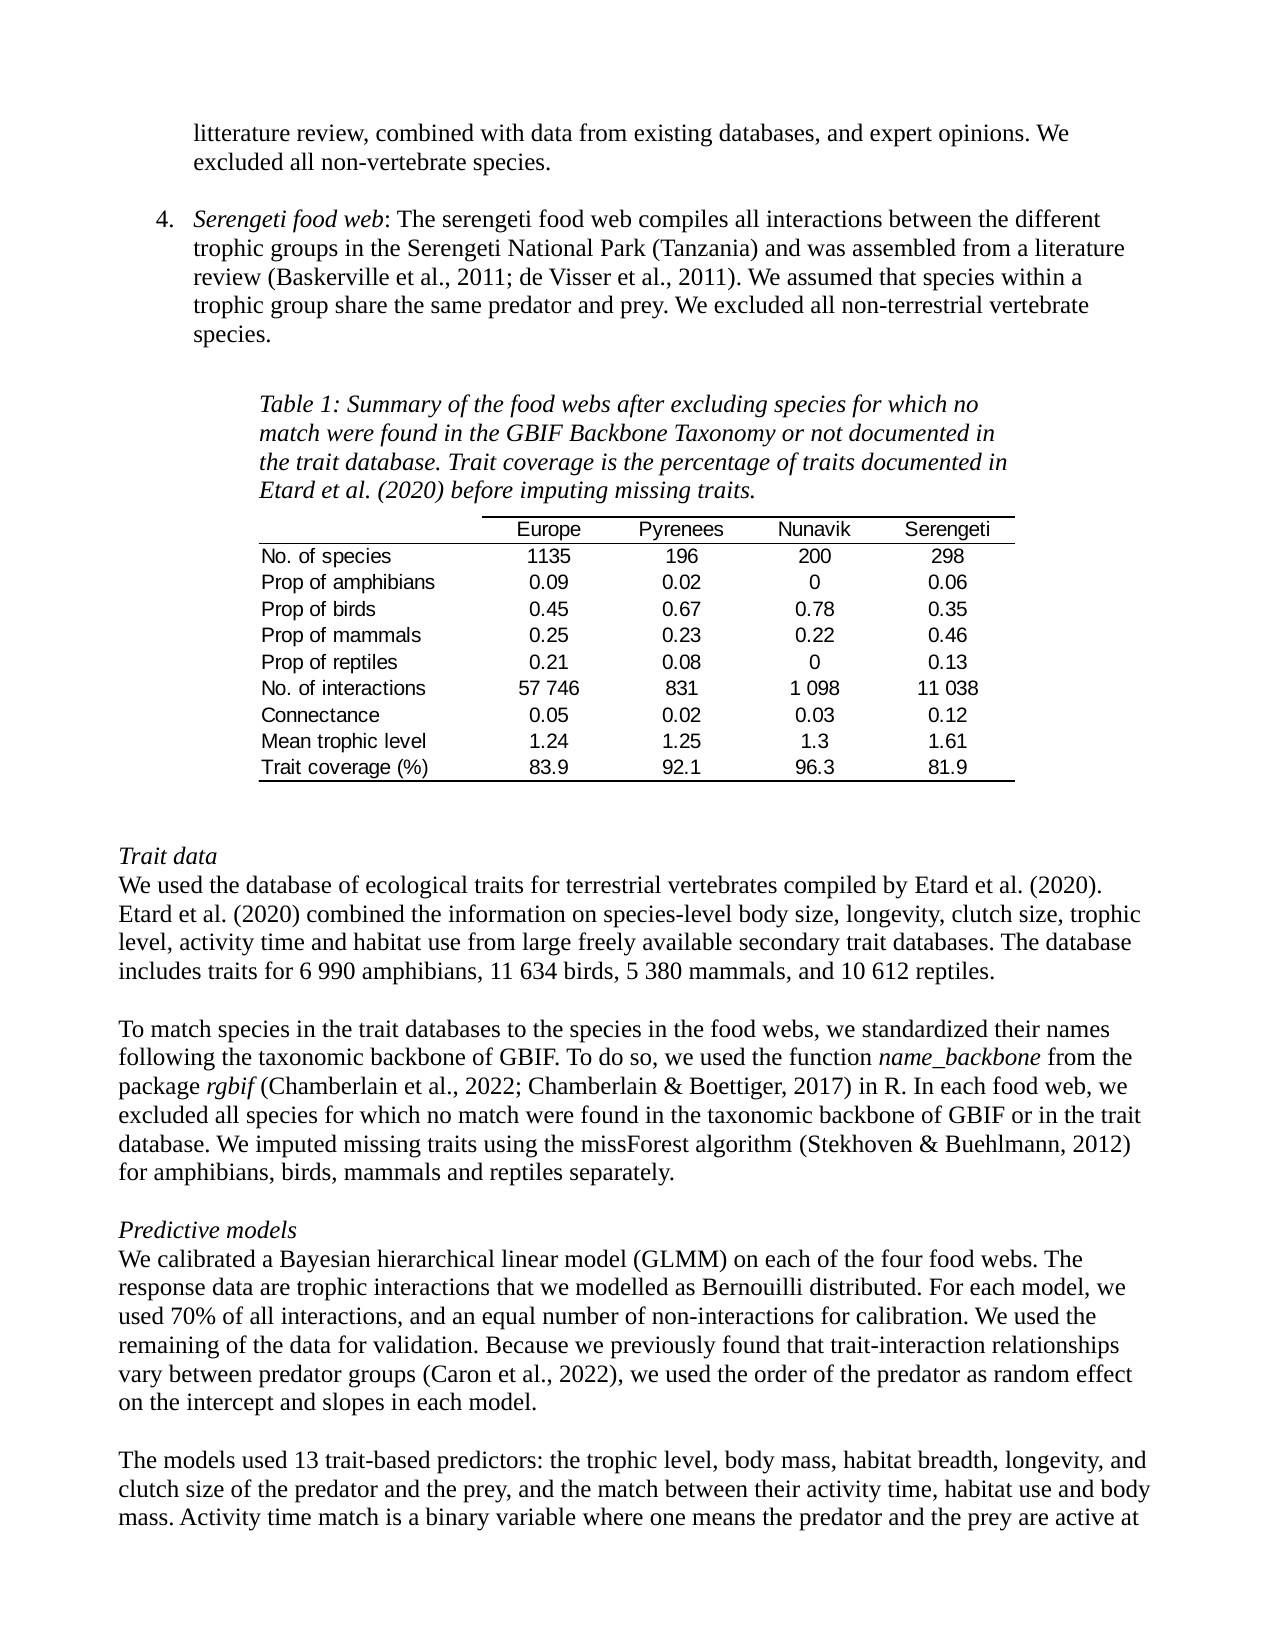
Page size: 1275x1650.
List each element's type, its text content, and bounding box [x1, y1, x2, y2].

list Serengeti food web: The serengeti food web compiles all interactions between the different trophic groups in the Serengeti National Park (Tanzania) and was assembled from a literature review (Baskerville et al., 2011; de Visser et al., 2011). We assumed that species within a trophic group share the same predator and prey. We excluded all non-terrestrial vertebrate species. [156, 204, 1157, 348]
text We calibrated a Bayesian hierarchical linear model (GLMM) on each of the four food webs. The response data are trophic interactions that we modelled as Bernouilli distributed. For each model, we used 70% of all interactions, and an equal number of non-interactions for calibration. We used the remaining of the data for validation. Because we previously found that trait-interaction relationships vary between predator groups (Caron et al., 2022), we used the order of the predator as random effect on the intercept and slopes in each model. [118, 1244, 1157, 1416]
text To match species in the trait databases to the species in the food webs, we standardized their names following the taxonomic backbone of GBIF. To do so, we used the function name_backbone from the package rgbif (Chamberlain et al., 2022; Chamberlain & Boettiger, 2017) in R. In each food web, we excluded all species for which no match were found in the taxonomic backbone of GBIF or in the trait database. We imputed missing traits using the missForest algorithm (Stekhoven & Buehlmann, 2012) for amphibians, birds, mammals and reptiles separately. [118, 1014, 1157, 1186]
text The models used 13 trait-based predictors: the trophic level, body mass, habitat breadth, longevity, and clutch size of the predator and the prey, and the match between their activity time, habitat use and body mass. Activity time match is a binary variable where one means the predator and the prey are active at [118, 1445, 1157, 1531]
list litterature review, combined with data from existing databases, and expert opinions. We excluded all non-vertebrate species. [156, 118, 1157, 176]
text We used the database of ecological traits for terrestrial vertebrates compiled by Etard et al. (2020). Etard et al. (2020) combined the information on species-level body size, longevity, clutch size, trophic level, activity time and habitat use from large freely available secondary trait databases. The database includes traits for 6 990 amphibians, 11 634 birds, 5 380 mammals, and 10 612 reptiles. [118, 870, 1157, 985]
text Predictive models [118, 1215, 1157, 1244]
text Table 1: Summary of the food webs after excluding species for which no match were found in the GBIF Backbone Taxonomy or not documented in the trait database. Trait coverage is the percentage of traits documented in Etard et al. (2020) before imputing missing traits. [259, 389, 1016, 504]
text Trait data [118, 841, 1157, 870]
